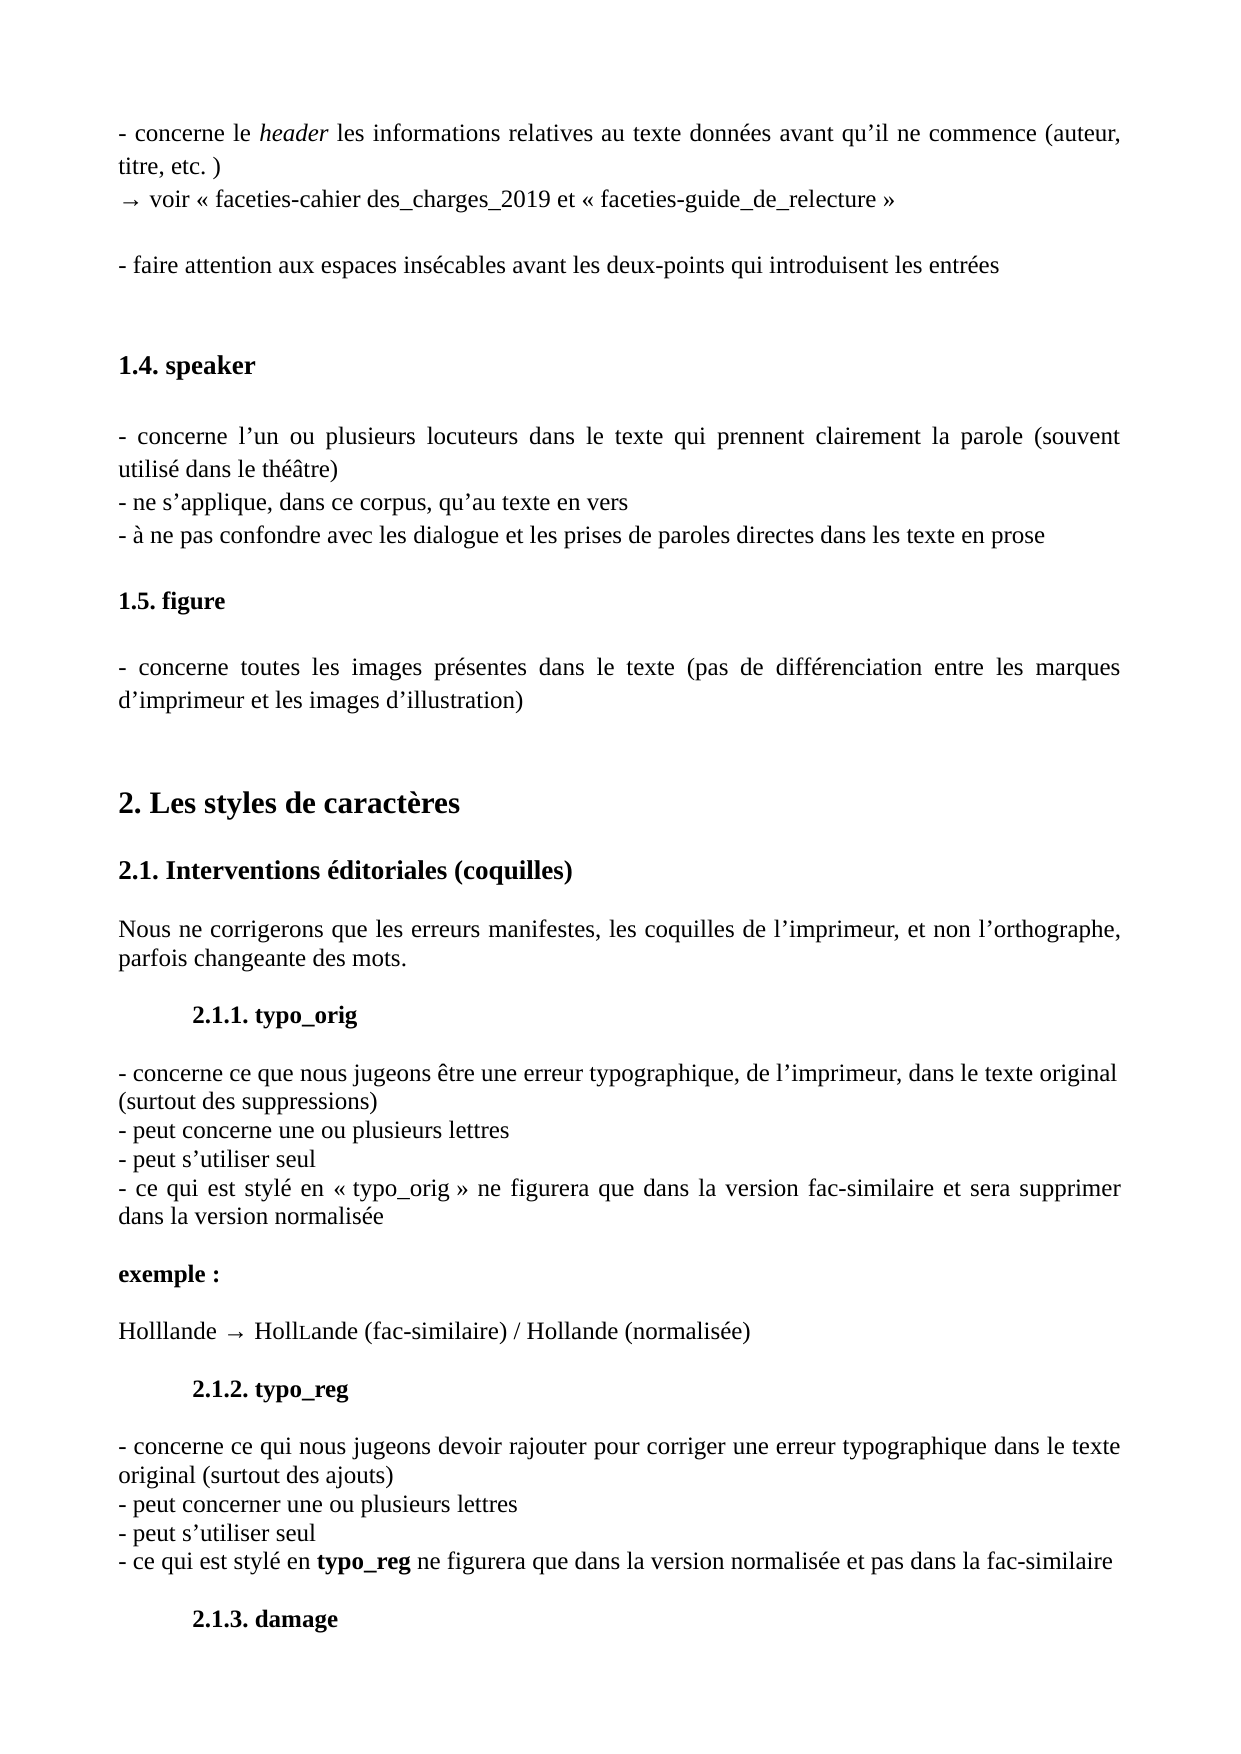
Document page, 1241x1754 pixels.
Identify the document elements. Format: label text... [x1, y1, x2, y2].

text - à ne pas confondre avec les dialogue et les prises de paroles directes dans les texte en prose [118, 520, 1122, 548]
text 1.4. speaker [118, 349, 1122, 380]
text - ce qui est stylé en typo_reg ne figurera que dans la version normalisée et pas dans la fac-similaire [118, 1546, 1122, 1575]
text - concerne toutes les images présentes dans le texte (pas de différenciation entre les marques d’imprimeur et les images d’illustration) [118, 652, 1122, 714]
text - ce qui est stylé en « typo_orig » ne figurera que dans la version fac-similaire et sera supprimer dans la version normalisée [118, 1173, 1122, 1230]
text (surtout des suppressions) [118, 1086, 1122, 1115]
text - concerne le header les informations relatives au texte données avant qu’il ne commence (auteur, titre, etc. ) [118, 118, 1122, 180]
text 2.1. Interventions éditoriales (coquilles) [118, 854, 1122, 885]
text - ne s’applique, dans ce corpus, qu’au texte en vers [118, 487, 1122, 516]
text - concerne ce que nous jugeons être une erreur typographique, de l’imprimeur, dans le texte original [118, 1058, 1122, 1086]
text - concerne l’un ou plusieurs locuteurs dans le texte qui prennent clairement la parole (souvent utilisé dans le théâtre) [118, 421, 1122, 482]
text → voir « faceties-cahier des_charges_2019 et « faceties-guide_de_relecture » [118, 184, 1122, 213]
text exemple : [118, 1259, 1122, 1288]
text - concerne ce qui nous jugeons devoir rajouter pour corriger une erreur typographique dans le texte original (surtout des ajouts) [118, 1431, 1122, 1489]
text 2.1.3. damage [118, 1604, 1122, 1633]
text 1.5. figure [118, 586, 1122, 614]
text - peut s’utiliser seul [118, 1518, 1122, 1546]
text 2.1.1. typo_orig [118, 1000, 1122, 1029]
text - peut concerne une ou plusieurs lettres [118, 1115, 1122, 1144]
text 2. Les styles de caractères [118, 784, 1122, 820]
text - peut concerner une ou plusieurs lettres [118, 1489, 1122, 1518]
text Holllande → Holllande (fac-similaire) / Hollande (normalisée) [118, 1316, 1122, 1345]
text - faire attention aux espaces insécables avant les deux-points qui introduisent les entrées [118, 250, 1122, 279]
text 2.1.2. typo_reg [118, 1374, 1122, 1403]
text Nous ne corrigerons que les erreurs manifestes, les coquilles de l’imprimeur, et non l’orthographe, parfois changeante des mots. [118, 914, 1122, 971]
text - peut s’utiliser seul [118, 1144, 1122, 1173]
